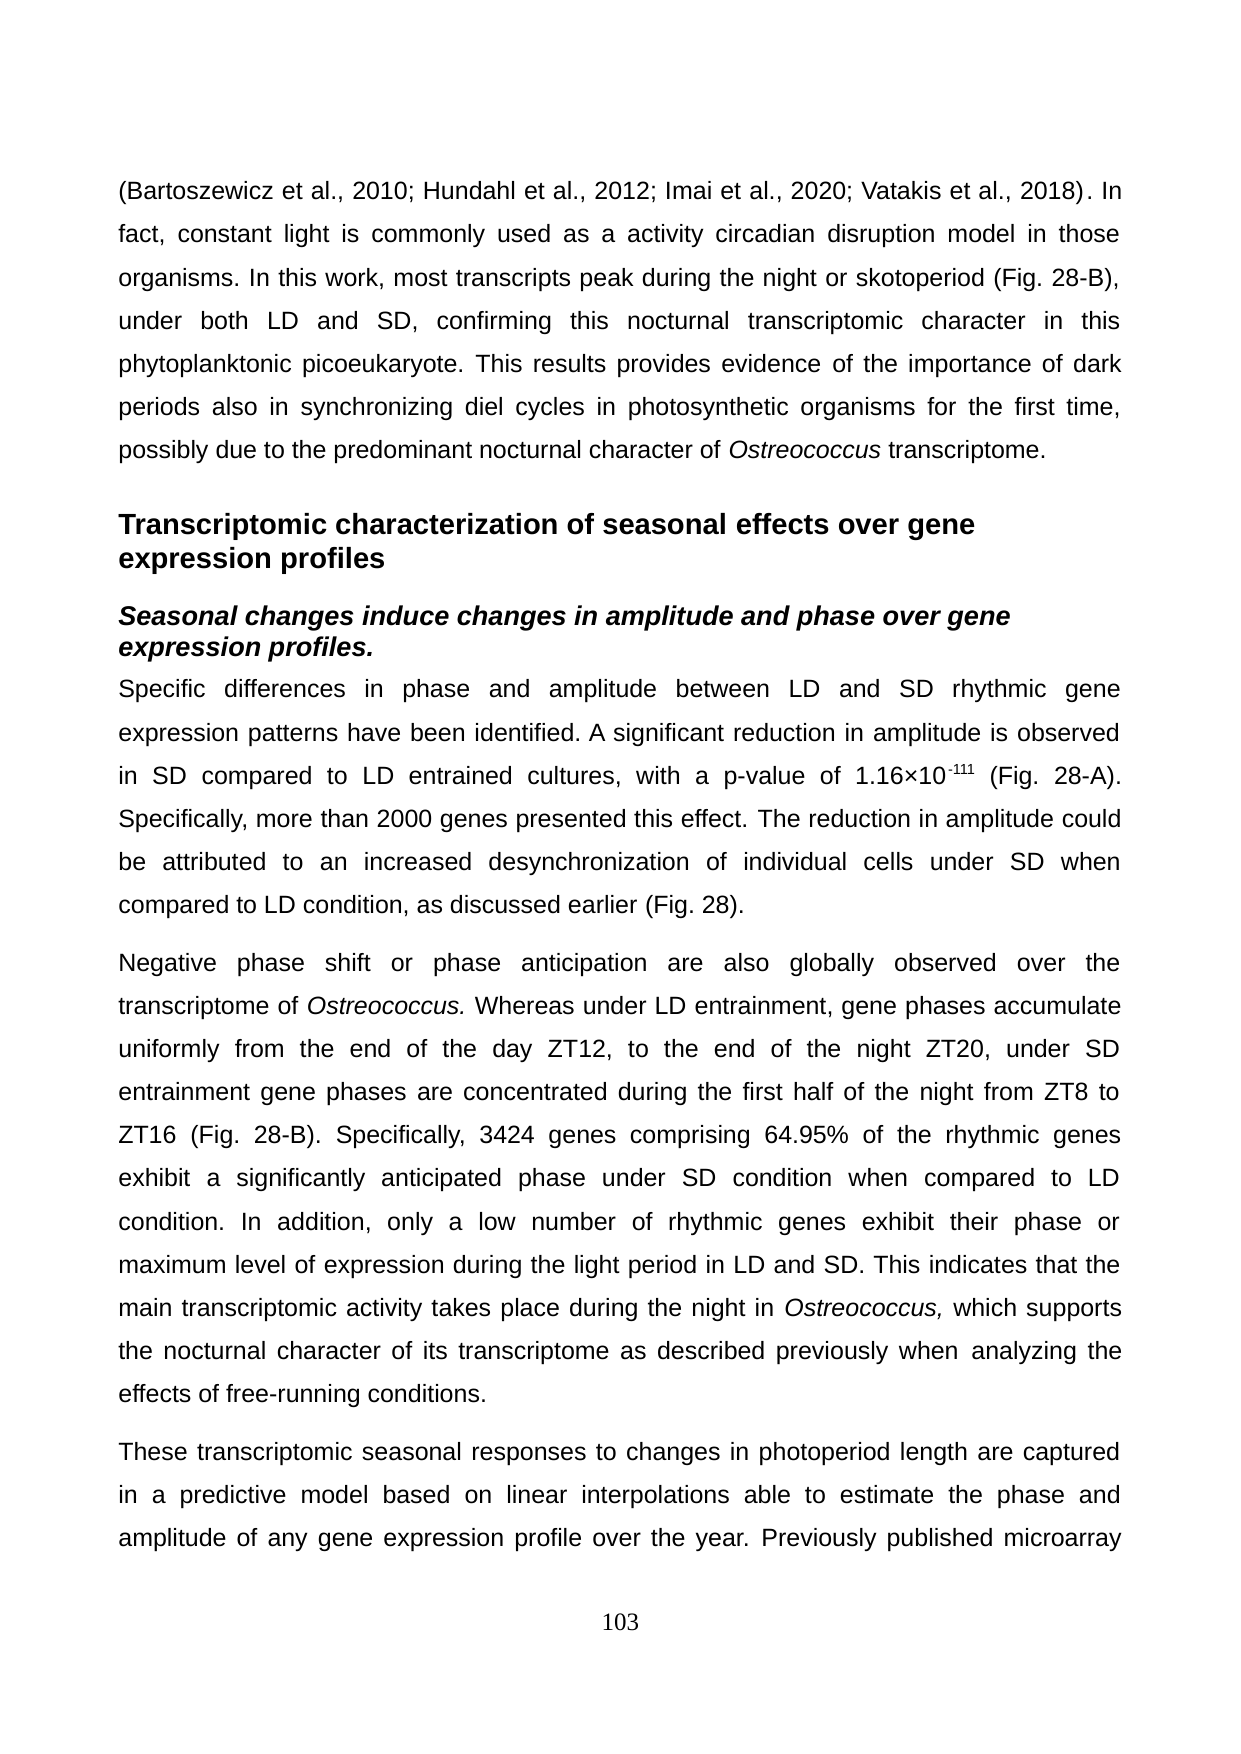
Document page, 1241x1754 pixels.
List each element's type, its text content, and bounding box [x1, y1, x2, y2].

text (Bartoszewicz et al., 2010; Hundahl et al., 2012; Imai et al., 2020; Vatakis et al., 2018)⁠. In fact, constant light is commonly used as a activity circadian disruption model in those organisms. In this work, most transcripts peak during the night or skotoperiod (Fig. 28-B), under both LD and SD, confirming this nocturnal transcriptomic character in this phytoplanktonic picoeukaryote. This results provides evidence of the importance of dark periods also in synchronizing diel cycles in photosynthetic organisms for the first time, possibly due to the predominant nocturnal character of Ostreococcus transcriptome. [118, 176, 1122, 464]
text These transcriptomic seasonal responses to changes in photoperiod length are captured in a predictive model based on linear interpolations able to estimate the phase and amplitude of any gene expression profile over the year. Previously published microarray [118, 1437, 1122, 1552]
subtitle Seasonal changes induce changes in amplitude and phase over gene expression profiles. [118, 599, 1122, 662]
text Negative phase shift or phase anticipation are also globally observed over the transcriptome of Ostreococcus. Whereas under LD entrainment, gene phases accumulate uniformly from the end of the day ZT12, to the end of the night ZT20, under SD entrainment gene phases are concentrated during the first half of the night from ZT8 to ZT16 (Fig. 28-B). Specifically, 3424 genes comprising 64.95% of the rhythmic genes exhibit a significantly anticipated phase under SD condition when compared to LD condition. In addition, only a low number of rhythmic genes exhibit their phase or maximum level of expression during the light period in LD and SD. This indicates that the main transcriptomic activity takes place during the night in Ostreococcus, which supports the nocturnal character of its transcriptome as described previously when analyzing the effects of free-running conditions. [118, 948, 1122, 1408]
subtitle Transcriptomic characterization of seasonal effects over gene expression profiles [118, 507, 1122, 574]
text Specific differences in phase and amplitude between LD and SD rhythmic gene expression patterns have been identified. A significant reduction in amplitude is observed in SD compared to LD entrained cultures, with a p-value of 1.16×10-111 (Fig. 28-A). Specifically, more than 2000 genes presented this effect. The reduction in amplitude could be attributed to an increased desynchronization of individual cells under SD when compared to LD condition, as discussed earlier (Fig. 28). [118, 674, 1122, 919]
